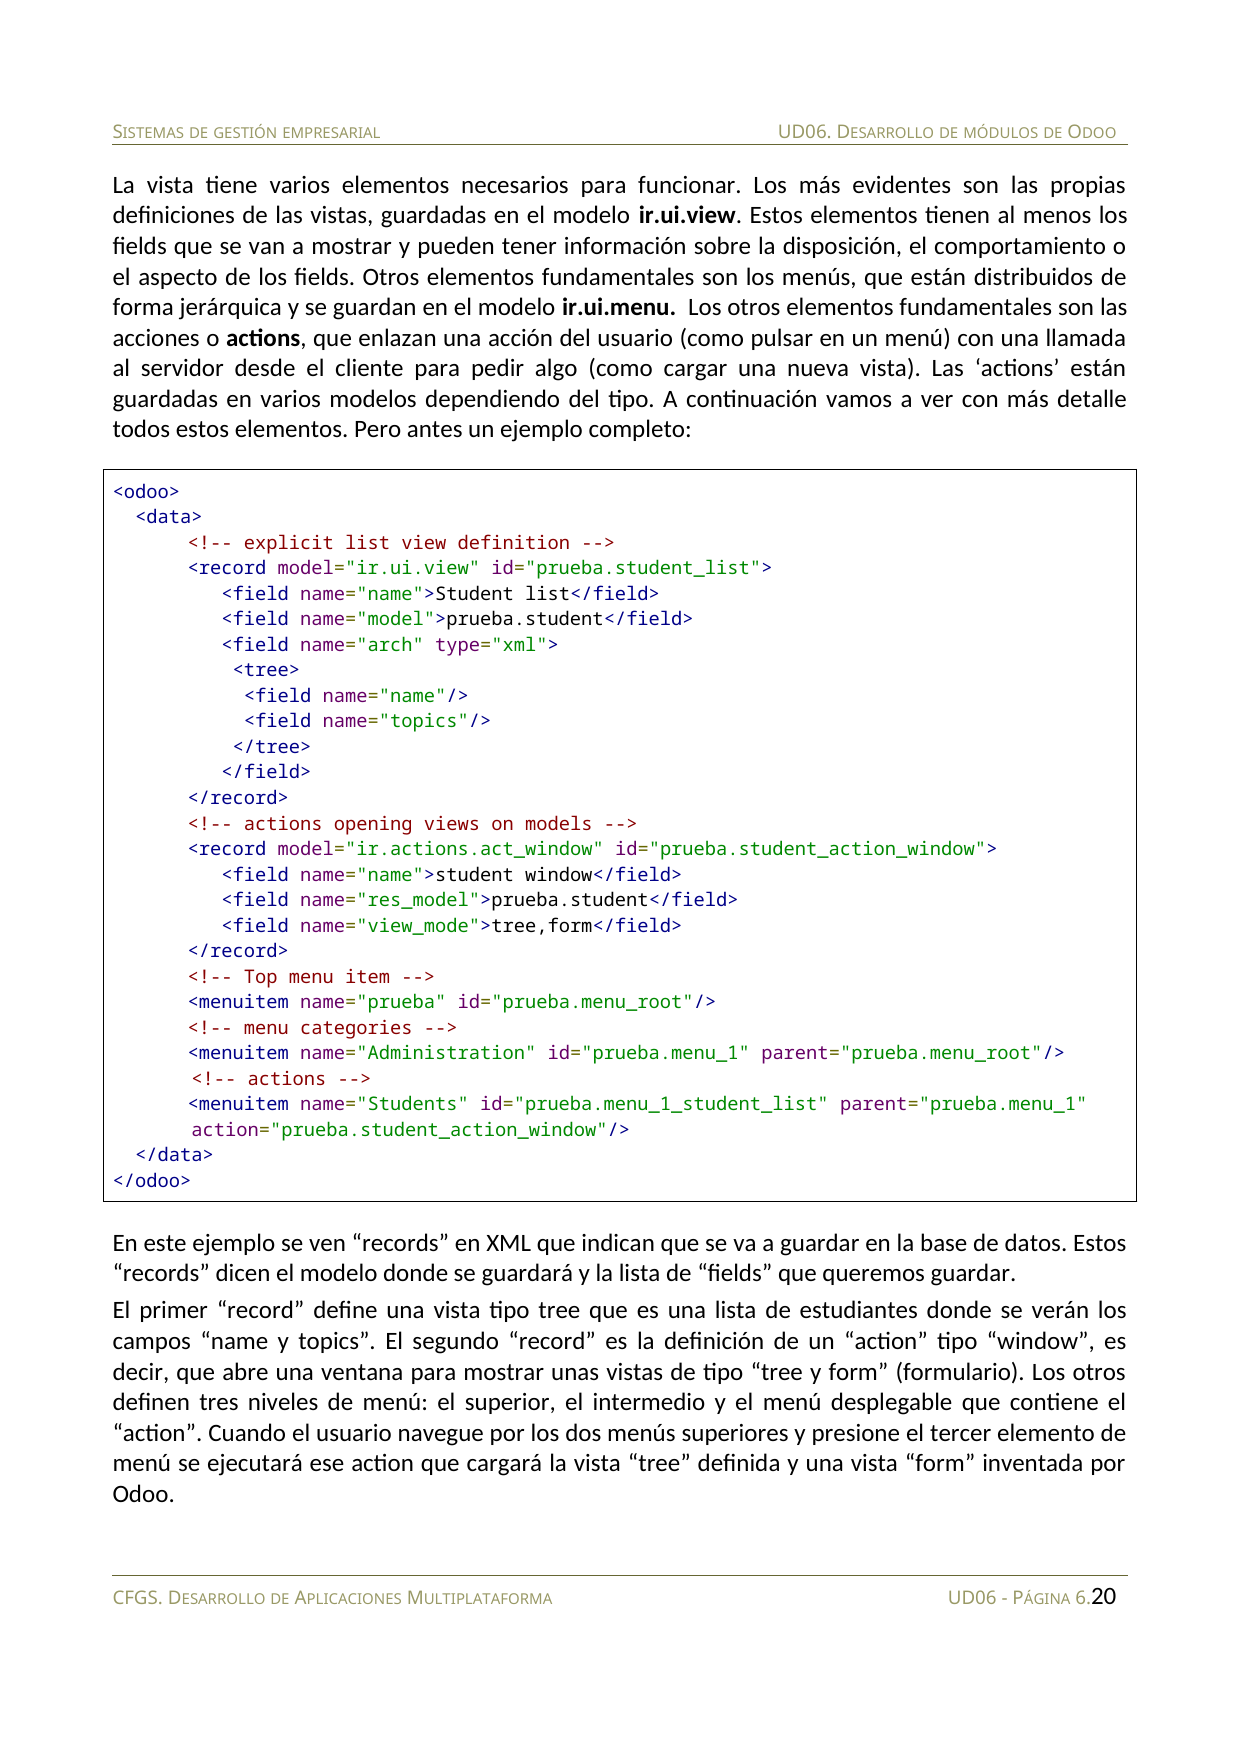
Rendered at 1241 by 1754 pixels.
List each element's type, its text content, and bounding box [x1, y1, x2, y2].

text En este ejemplo se ven “records” en XML que indican que se va a guardar en la base de datos. Estos “records” dicen el modelo donde se guardará y la lista de “fields” que queremos guardar. [112, 1227, 1128, 1288]
text El primer “record” define una vista tipo tree que es una lista de estudiantes donde se verán los campos “name y topics”. El segundo “record” es la definición de un “action” tipo “window”, es decir, que abre una ventana para mostrar unas vistas de tipo “tree y form” (formulario). Los otros definen tres niveles de menú: el superior, el intermedio y el menú desplegable que contiene el “action”. Cuando el usuario navegue por los dos menús superiores y presione el tercer elemento de menú se ejecutará ese action que cargará la vista “tree” definida y una vista “form” inventada por Odoo. [112, 1294, 1128, 1508]
text <odoo> <data> <!-- explicit list view definition --> <record model="ir.ui.view" id="prueba.student_list"> <field name="name">Student list</field> <field name="model">prueba.student</field> <field name="arch" type="xml"> <tree> <field name="name"/> <field name="topics"/> </tree> </field> </record> <!-- actions opening views on models --> <record model="ir.actions.act_window" id="prueba.student_action_window"> <field name="name">student window</field> <field name="res_model">prueba.student</field> <field name="view_mode">tree,form</field> </record> <!-- Top menu item --> <menuitem name="prueba" id="prueba.menu_root"/> <!-- menu categories --> <menuitem name="Administration" id="prueba.menu_1" parent="prueba.menu_root"/> <!-- actions --> <menuitem name="Students" id="prueba.menu_1_student_list" parent="prueba.menu_1" action="prueba.student_action_window"/> </data> </odoo> [104, 470, 1136, 1201]
text La vista tiene varios elementos necesarios para funcionar. Los más evidentes son las propias definiciones de las vistas, guardadas en el modelo ir.ui.view. Estos elementos tienen al menos los fields que se van a mostrar y pueden tener información sobre la disposición, el comportamiento o el aspecto de los fields. Otros elementos fundamentales son los menús, que están distribuidos de forma jerárquica y se guardan en el modelo ir.ui.menu. Los otros elementos fundamentales son las acciones o actions, que enlazan una acción del usuario (como pulsar en un menú) con una llamada al servidor desde el cliente para pedir algo (como cargar una nueva vista). Las ‘actions’ están guardadas en varios modelos dependiendo del tipo. A continuación vamos a ver con más detalle todos estos elementos. Pero antes un ejemplo completo: [112, 169, 1128, 444]
